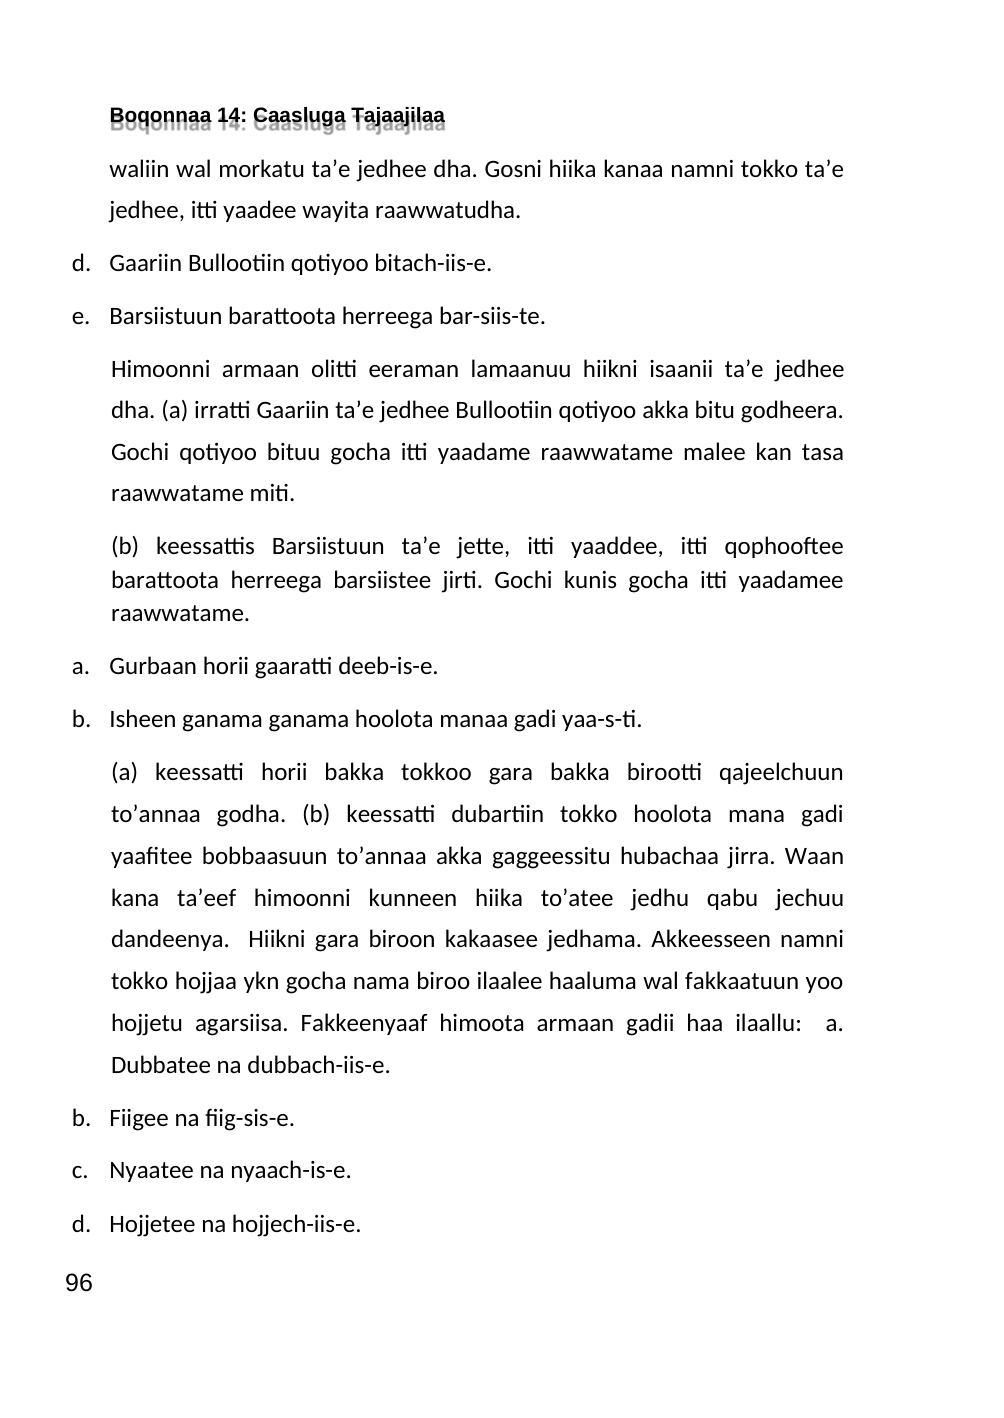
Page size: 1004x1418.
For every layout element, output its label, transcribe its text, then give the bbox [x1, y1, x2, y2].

list Isheen ganama ganama hoolota manaa gadi yaa-s-ti. [72, 703, 845, 734]
text (b) keessattis Barsiistuun ta’e jette, itti yaaddee, itti qophooftee barattoota herreega barsiistee jirti. Gochi kunis gocha itti yaadamee raawwatame. [111, 530, 845, 628]
list Hojjetee na hojjech-iis-e. [72, 1208, 845, 1238]
list Barsiistuun barattoota herreega bar-siis-te. [72, 300, 845, 331]
list Nyaatee na nyaach-is-e. [72, 1155, 845, 1185]
picture [95, 102, 471, 149]
list Fiigee na fiig-sis-e. [72, 1102, 845, 1132]
list waliin wal morkatu ta’e jedhee dha. Gosni hiika kanaa namni tokko ta’e jedhee, itti yaadee wayita raawwatudha. [72, 153, 845, 225]
list Gurbaan horii gaaratti deeb-is-e. [72, 650, 845, 681]
text Himoonni armaan olitti eeraman lamaanuu hiikni isaanii ta’e jedhee dha. (a) irratti Gaariin ta’e jedhee Bullootiin qotiyoo akka bitu godheera. Gochi qotiyoo bituu gocha itti yaadame raawwatame malee kan tasa raawwatame miti. [111, 353, 845, 508]
list Gaariin Bullootiin qotiyoo bitach-iis-e. [72, 247, 845, 278]
text (a) keessatti horii bakka tokkoo gara bakka birootti qajeelchuun to’annaa godha. (b) keessatti dubartiin tokko hoolota mana gadi yaafitee bobbaasuun to’annaa akka gaggeessitu hubachaa jirra. Waan kana ta’eef himoonni kunneen hiika to’atee jedhu qabu jechuu dandeenya. Hiikni gara biroon kakaasee jedhama. Akkeesseen namni tokko hojjaa ykn gocha nama biroo ilaalee haaluma wal fakkaatuun yoo hojjetu agarsiisa. Fakkeenyaaf himoota armaan gadii haa ilaallu: a. Dubbatee na dubbach-iis-e. [111, 756, 845, 1079]
